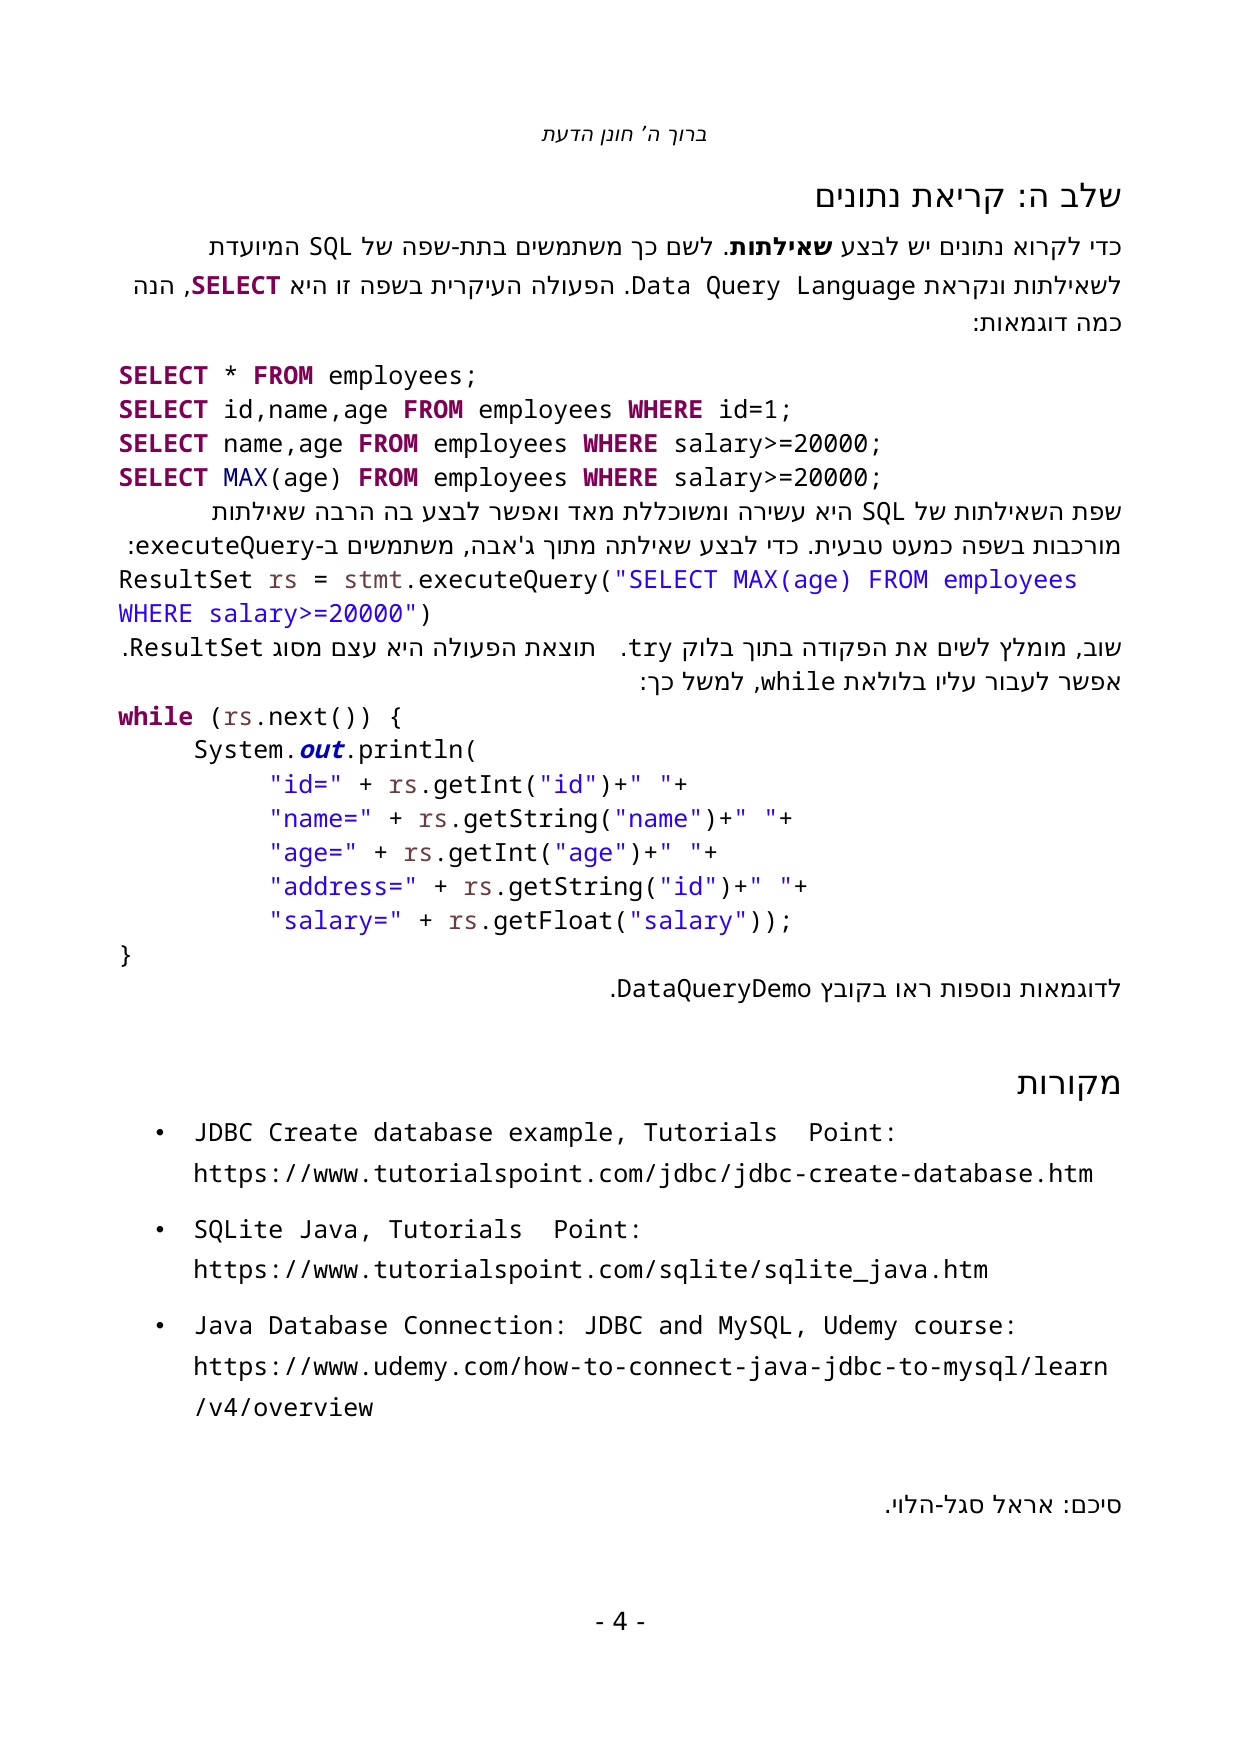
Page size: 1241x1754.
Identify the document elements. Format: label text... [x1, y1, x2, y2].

text "name=" + rs.getString("name")+" "+ [118, 800, 1122, 834]
text SELECT MAX(age) FROM employees WHERE salary>=20000; [118, 460, 1122, 494]
text } [118, 937, 1122, 971]
text "salary=" + rs.getFloat("salary")); [118, 902, 1122, 937]
list SQLite Java, Tutorials Point: https://www.tutorialspoint.com/sqlite/sqlite_java.htm [156, 1211, 1122, 1286]
text while (rs.next()) { [118, 698, 1122, 732]
list Java Database Connection: JDBC and MySQL, Udemy course: https://www.udemy.com/how-to-connect-java-jdbc-to-mysql/learn/v4/overview [156, 1308, 1122, 1423]
text SELECT id,name,age FROM employees WHERE id=1; [118, 392, 1122, 426]
text System.out.println( [118, 732, 1122, 766]
text "age=" + rs.getInt("age")+" "+ [118, 834, 1122, 868]
text שוב, מומלץ לשים את הפקודה בתוך בלוק try. תוצאת הפעולה היא עצם מסוג ResultSet. אפשר לעבור עליו בלולאת while, למשל כך: [118, 630, 1122, 698]
subtitle שלב ה: קריאת נתונים [118, 177, 1122, 216]
text "address=" + rs.getString("id")+" "+ [118, 868, 1122, 902]
list JDBC Create database example, Tutorials Point: https://www.tutorialspoint.com/jdbc/jdbc-create-database.htm [156, 1115, 1122, 1190]
text SELECT name,age FROM employees WHERE salary>=20000; [118, 426, 1122, 460]
text שפת השאילתות של SQL היא עשירה ומשוכללת מאד ואפשר לבצע בה הרבה שאילתות מורכבות בשפה כמעט טבעית. כדי לבצע שאילתה מתוך ג'אבה, משתמשים ב-executeQuery: [118, 494, 1122, 562]
text סיכם: אראל סגל-הלוי. [118, 1490, 1122, 1519]
text "id=" + rs.getInt("id")+" "+ [118, 766, 1122, 800]
subtitle מקורות [118, 1064, 1122, 1103]
text לדוגמאות נוספות ראו בקובץ DataQueryDemo. [118, 971, 1122, 1005]
text ResultSet rs = stmt.executeQuery("SELECT MAX(age) FROM employees WHERE salary>=20000") [118, 562, 1122, 630]
text SELECT * FROM employees; [118, 357, 1122, 392]
text כדי לקרוא נתונים יש לבצע שאילתות. לשם כך משתמשים בתת-שפה של SQL המיועדת לשאילתות ונקראת Data Query Language. הפעולה העיקרית בשפה זו היא SELECT, הנה כמה דוגמאות: [118, 228, 1122, 337]
